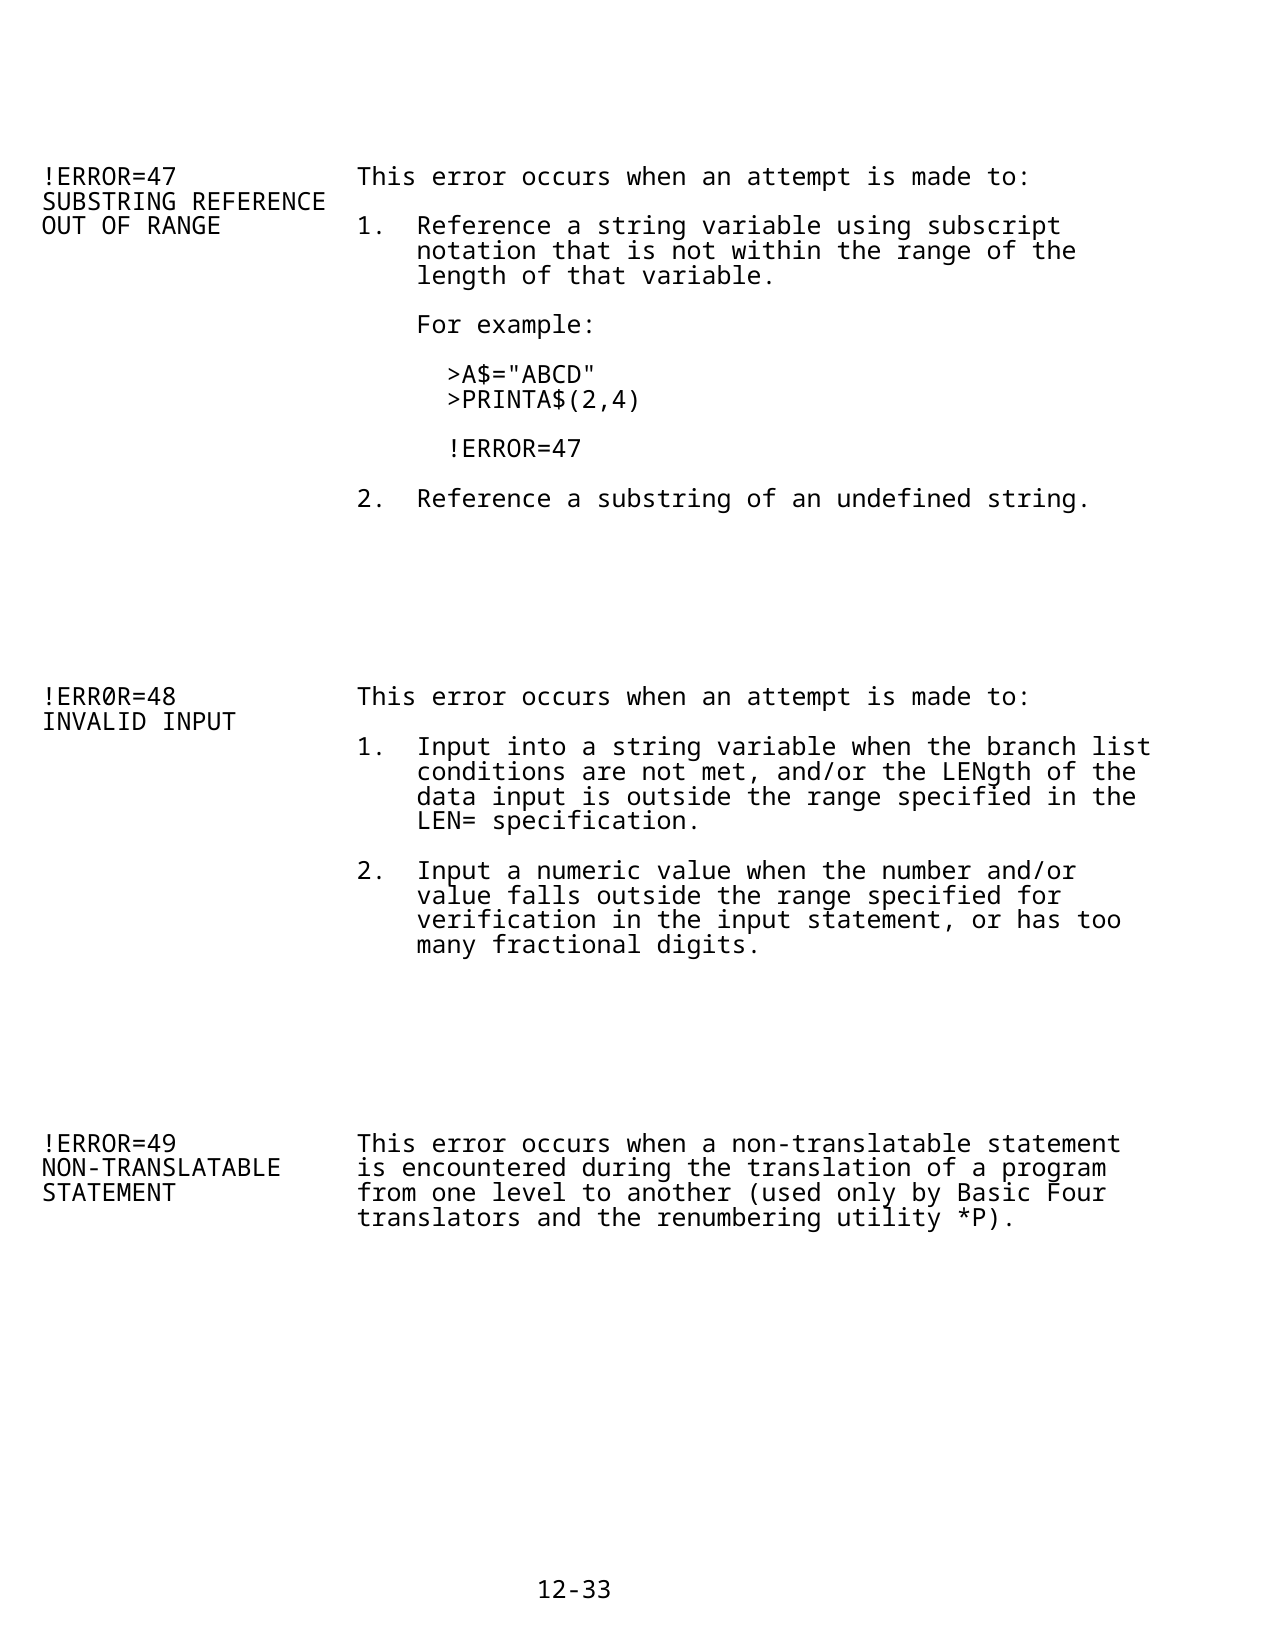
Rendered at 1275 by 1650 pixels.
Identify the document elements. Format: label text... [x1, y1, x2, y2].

text data input is outside the range specified in the [41, 785, 1234, 810]
text 1. Input into a string variable when the branch list [41, 736, 1234, 760]
text conditions are not met, and/or the LENgth of the [41, 760, 1234, 785]
text !ERROR=47 [41, 438, 1234, 463]
text INVALID INPUT [41, 711, 1234, 736]
text For example: [41, 314, 1234, 339]
text STATEMENT from one level to another (used only by Basic Four [41, 1182, 1234, 1207]
text value falls outside the range specified for [41, 884, 1234, 909]
text !ERROR=47 This error occurs when an attempt is made to: [41, 165, 1234, 190]
text verification in the input statement, or has too [41, 909, 1234, 934]
text LEN= specification. [41, 810, 1234, 835]
text translators and the renumbering utility *P). [41, 1207, 1234, 1231]
text NON-TRANSLATABLE is encountered during the translation of a program [41, 1157, 1234, 1182]
text !ERROR=49 This error occurs when a non-translatable statement [41, 1132, 1234, 1157]
text SUBSTRING REFERENCE [41, 190, 1234, 215]
text 2. Input a numeric value when the number and/or [41, 859, 1234, 884]
text notation that is not within the range of the [41, 240, 1234, 264]
text length of that variable. [41, 264, 1234, 289]
text many fractional digits. [41, 934, 1234, 959]
text OUT OF RANGE 1. Reference a string variable using subscript [41, 215, 1234, 240]
text 2. Reference a substring of an undefined string. [41, 488, 1234, 512]
text >A$="ABCD" [41, 364, 1234, 388]
text >PRINTA$(2,4) [41, 388, 1234, 413]
text 12-33 [41, 1578, 1234, 1603]
text !ERR0R=48 This error occurs when an attempt is made to: [41, 686, 1234, 711]
